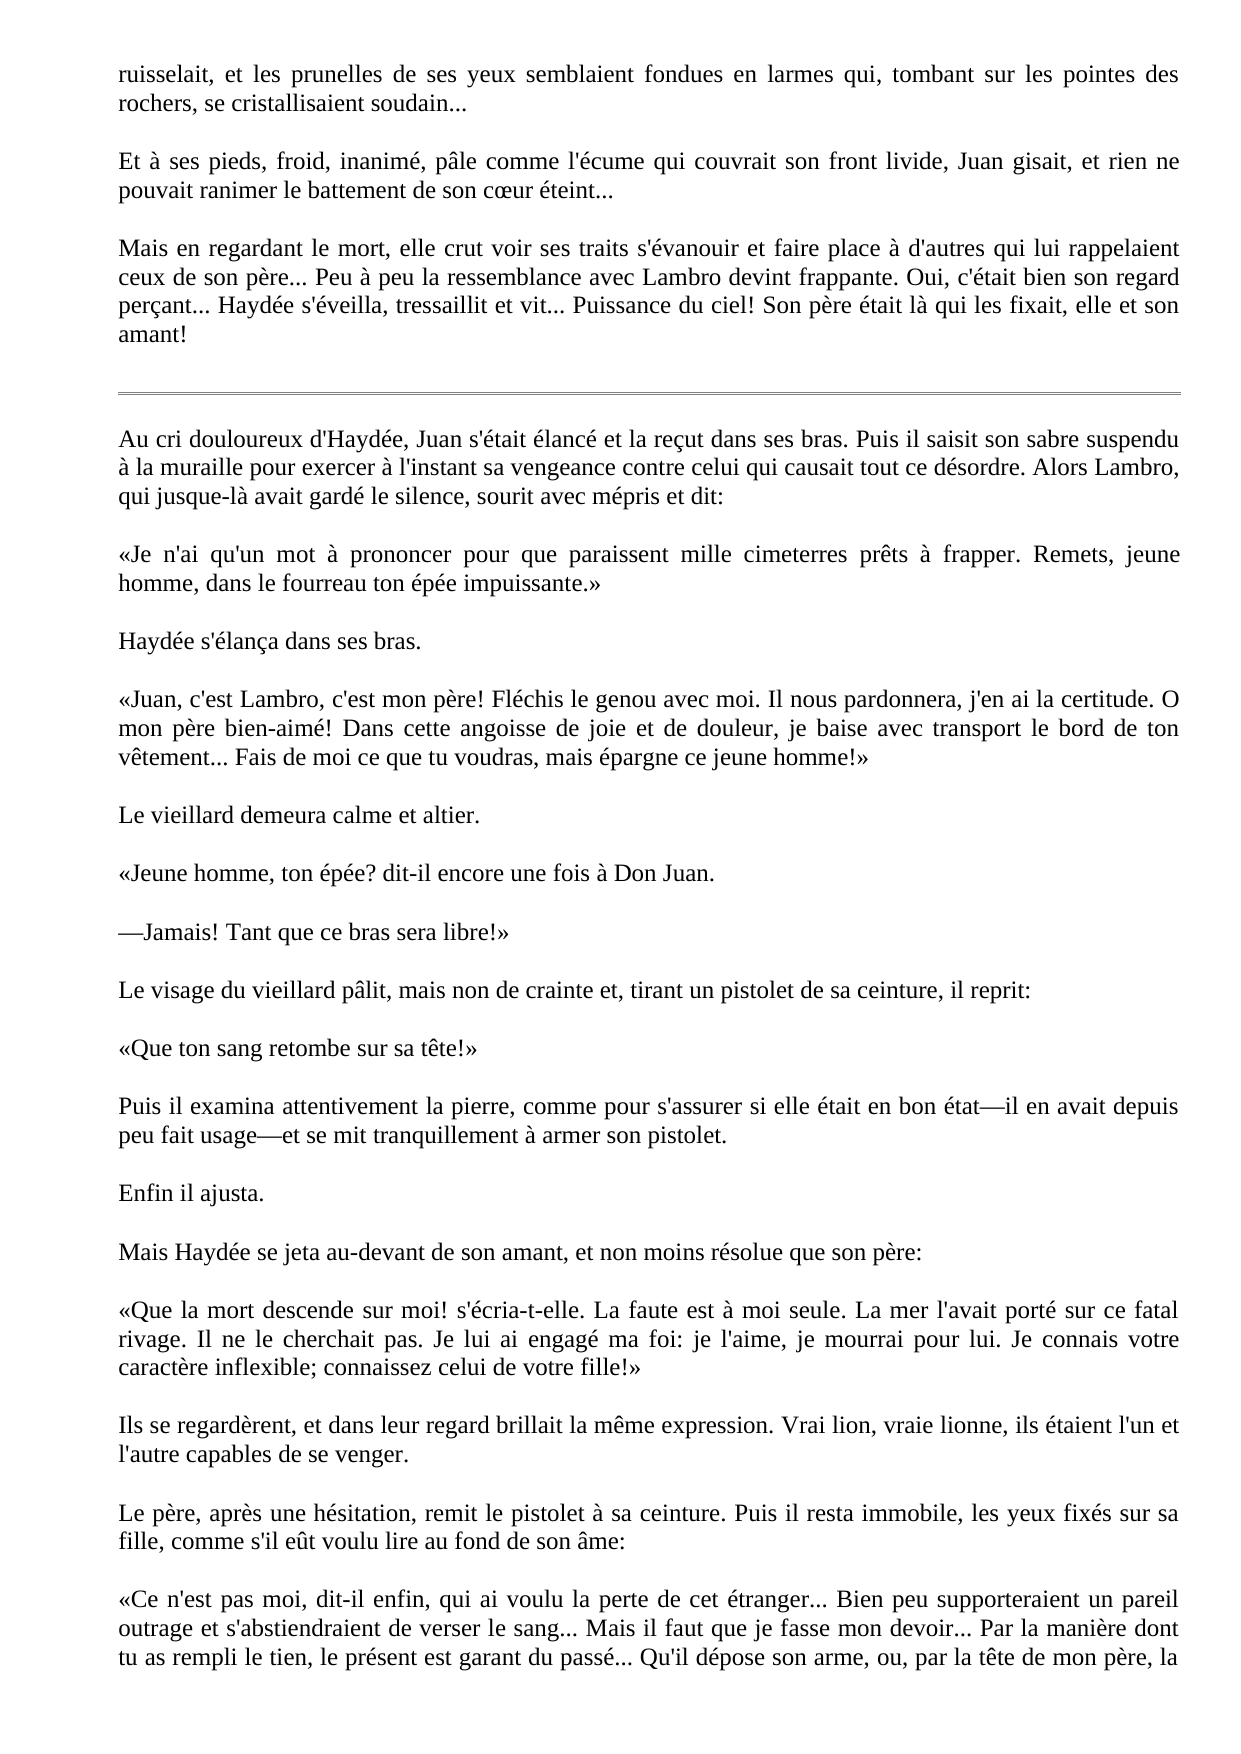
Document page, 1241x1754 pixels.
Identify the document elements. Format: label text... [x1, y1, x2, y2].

text «Je n'ai qu'un mot à prononcer pour que paraissent mille cimeterres prêts à frapper. Remets, jeune homme, dans le fourreau ton épée impuissante.» [118, 539, 1181, 597]
text —Jamais! Tant que ce bras sera libre!» [118, 917, 1181, 946]
text «Jeune homme, ton épée? dit-il encore une fois à Don Juan. [118, 858, 1181, 887]
text Puis il examina attentivement la pierre, comme pour s'assurer si elle était en bon état—il en avait depuis peu fait usage—et se mit tranquillement à armer son pistolet. [118, 1091, 1181, 1149]
text Le visage du vieillard pâlit, mais non de crainte et, tirant un pistolet de sa ceinture, il reprit: [118, 975, 1181, 1004]
text Mais en regardant le mort, elle crut voir ses traits s'évanouir et faire place à d'autres qui lui rappelaient ceux de son père... Peu à peu la ressemblance avec Lambro devint frappante. Oui, c'était bien son regard perçant... Haydée s'éveilla, tressaillit et vit... Puissance du ciel! Son père était là qui les fixait, elle et son amant! [118, 233, 1181, 348]
text ruisselait, et les prunelles de ses yeux semblaient fondues en larmes qui, tombant sur les pointes des rochers, se cristallisaient soudain... [118, 59, 1181, 117]
text «Ce n'est pas moi, dit-il enfin, qui ai voulu la perte de cet étranger... Bien peu supporteraient un pareil outrage et s'abstiendraient de verser le sang... Mais il faut que je fasse mon devoir... Par la manière dont tu as rempli le tien, le présent est garant du passé... Qu'il dépose son arme, ou, par la tête de mon père, la [118, 1584, 1181, 1671]
text «Que la mort descende sur moi! s'écria-t-elle. La faute est à moi seule. La mer l'avait porté sur ce fatal rivage. Il ne le cherchait pas. Je lui ai engagé ma foi: je l'aime, je mourrai pour lui. Je connais votre caractère inflexible; connaissez celui de votre fille!» [118, 1295, 1181, 1381]
text Le vieillard demeura calme et altier. [118, 800, 1181, 829]
text Et à ses pieds, froid, inanimé, pâle comme l'écume qui couvrait son front livide, Juan gisait, et rien ne pouvait ranimer le battement de son cœur éteint... [118, 146, 1181, 203]
text Mais Haydée se jeta au-devant de son amant, et non moins résolue que son père: [118, 1237, 1181, 1265]
text Au cri douloureux d'Haydée, Juan s'était élancé et la reçut dans ses bras. Puis il saisit son sabre suspendu à la muraille pour exercer à l'instant sa vengeance contre celui qui causait tout ce désordre. Alors Lambro, qui jusque-là avait gardé le silence, sourit avec mépris et dit: [118, 424, 1181, 510]
text «Juan, c'est Lambro, c'est mon père! Fléchis le genou avec moi. Il nous pardonnera, j'en ai la certitude. O mon père bien-aimé! Dans cette angoisse de joie et de douleur, je baise avec transport le bord de ton vêtement... Fais de moi ce que tu voudras, mais épargne ce jeune homme!» [118, 684, 1181, 771]
text «Que ton sang retombe sur sa tête!» [118, 1033, 1181, 1062]
text Ils se regardèrent, et dans leur regard brillait la même expression. Vrai lion, vraie lionne, ils étaient l'un et l'autre capables de se venger. [118, 1411, 1181, 1468]
text Haydée s'élança dans ses bras. [118, 626, 1181, 655]
text Le père, après une hésitation, remit le pistolet à sa ceinture. Puis il resta immobile, les yeux fixés sur sa fille, comme s'il eût voulu lire au fond de son âme: [118, 1498, 1181, 1555]
text Enfin il ajusta. [118, 1178, 1181, 1207]
